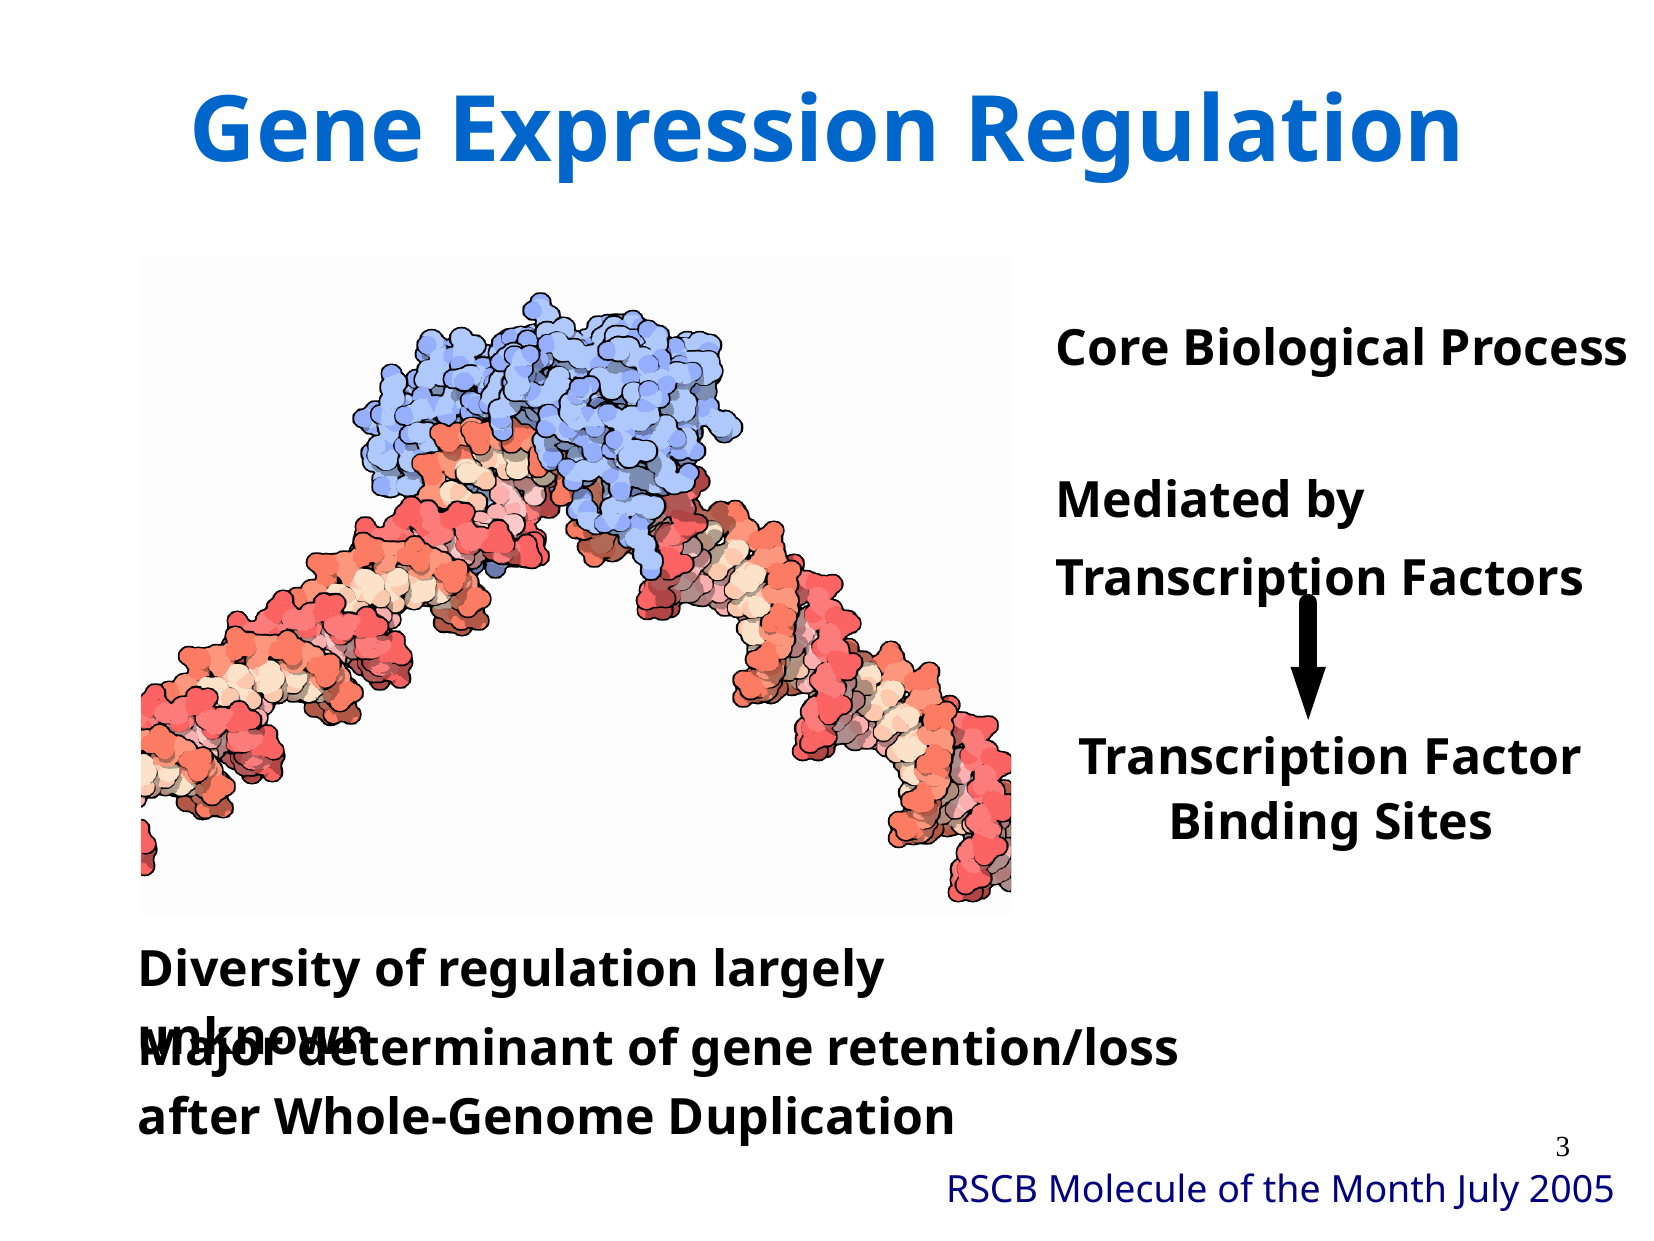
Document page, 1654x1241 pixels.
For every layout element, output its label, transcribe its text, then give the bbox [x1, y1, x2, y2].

text_box [1012, 495, 1302, 622]
text_box Transcription Factor Binding Sites [1038, 734, 1624, 863]
picture [140, 255, 1012, 915]
text_box [1314, 592, 1602, 622]
text_box RSCB Molecule of the Month July 2005 [939, 1155, 1624, 1212]
text_box Mediated by Transcription Factors [1040, 456, 1626, 592]
text_box Diversity of regulation largely unknown [123, 925, 1114, 997]
text_box Core Biological Process [1040, 304, 1653, 376]
text_box Major determinant of gene retention/loss after Whole-Genome Duplication [123, 1005, 1264, 1132]
text_box Gene Expression Regulation [158, 55, 1498, 179]
